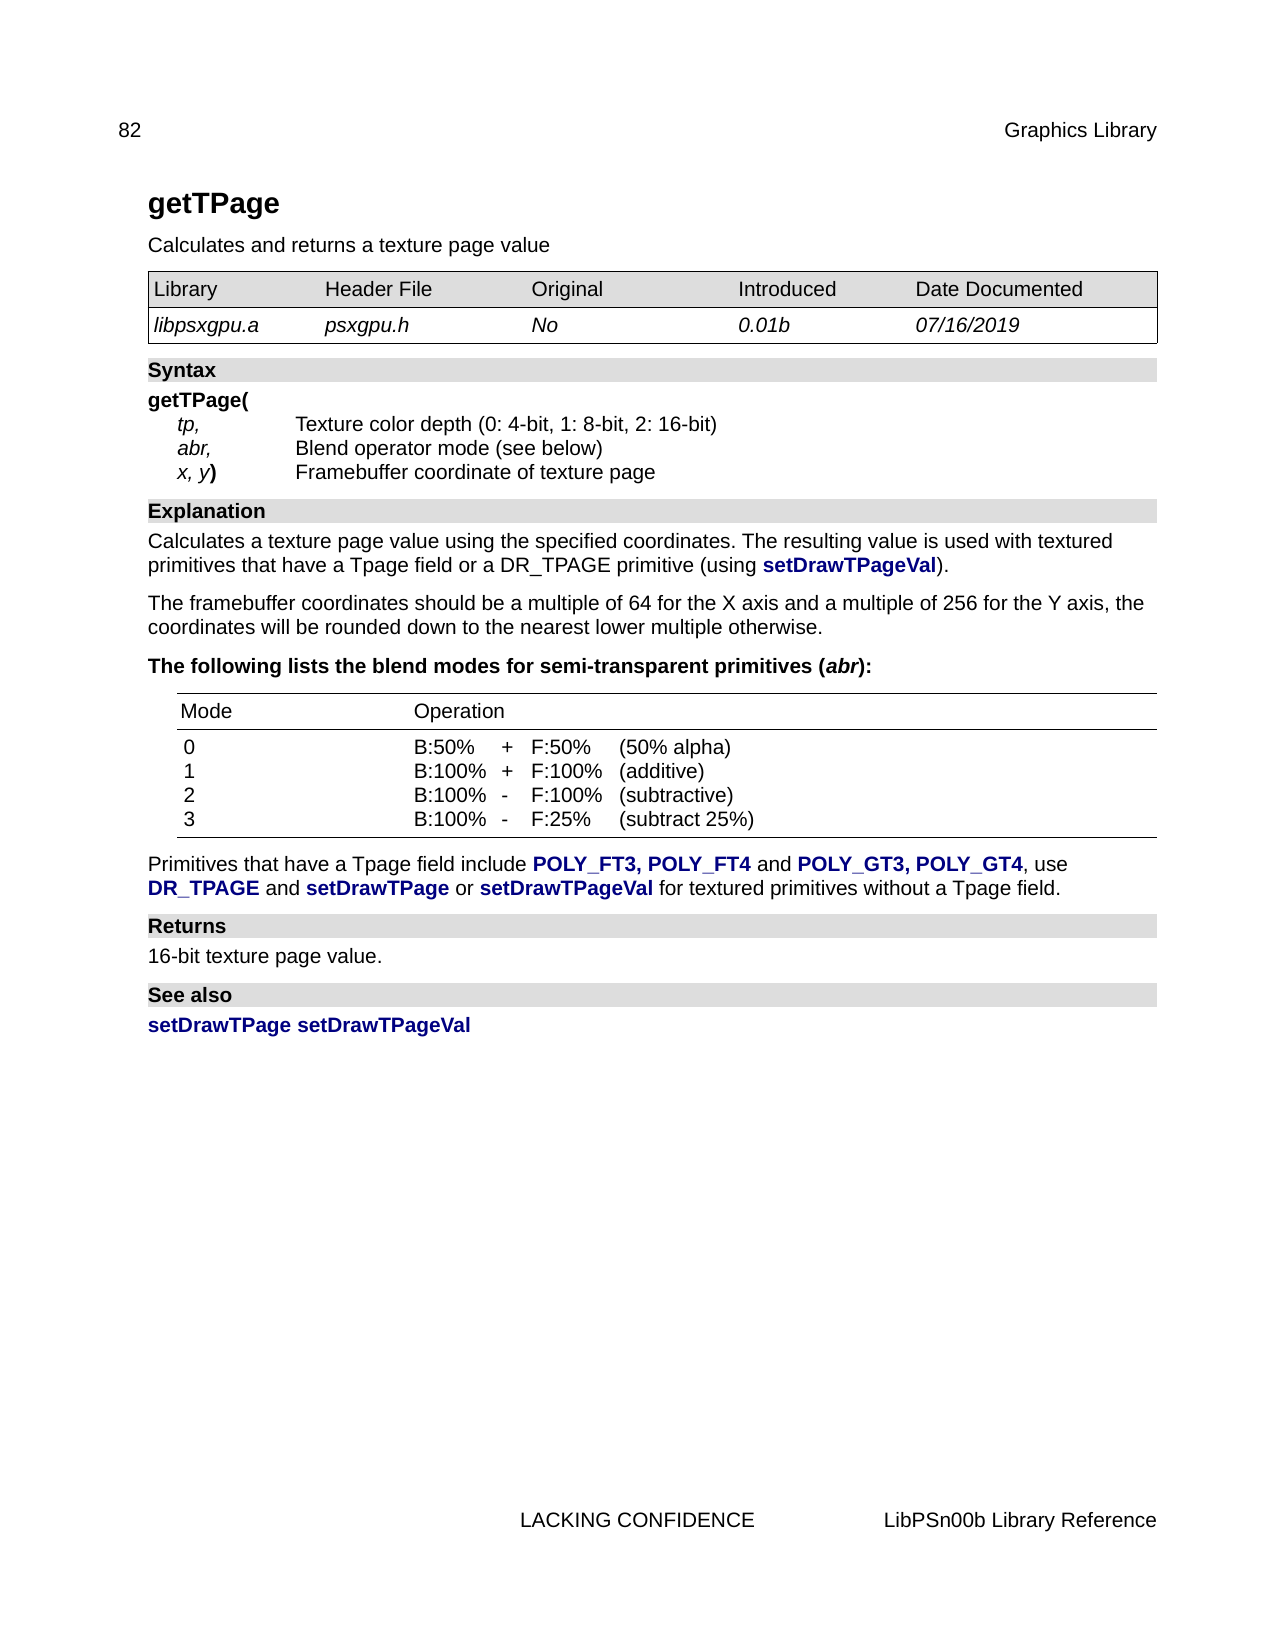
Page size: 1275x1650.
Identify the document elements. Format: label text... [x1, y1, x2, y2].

text The following lists the blend modes for semi-transparent primitives (abr): [148, 654, 1157, 678]
text Mode Operation [177, 694, 1157, 723]
subtitle Syntax [148, 358, 1157, 382]
subtitle See also [148, 983, 1157, 1007]
text libpsxgpu.a psxgpu.h No 0.01b 07/16/2019 [149, 308, 1157, 343]
text getTPage( [148, 388, 1157, 412]
text The framebuffer coordinates should be a multiple of 64 for the X axis and a multiple of 256 for the Y axis, the coordinates will be rounded down to the nearest lower multiple otherwise. [148, 591, 1157, 639]
text abr, Blend operator mode (see below) [148, 436, 1157, 460]
text tp, Texture color depth (0: 4-bit, 1: 8-bit, 2: 16-bit) [148, 412, 1157, 436]
subtitle Returns [148, 914, 1157, 938]
text Calculates and returns a texture page value [148, 232, 1157, 256]
text Library Header File Original Introduced Date Documented [149, 272, 1157, 307]
subtitle Explanation [148, 499, 1157, 523]
text 16-bit texture page value. [148, 944, 1157, 968]
text 1 B:100% + F:100% (additive) [177, 753, 1157, 777]
text Calculates a texture page value using the specified coordinates. The resulting value is used with textured primitives that have a Tpage field or a DR_TPAGE primitive (using setDrawTPageVal). [148, 528, 1157, 576]
subtitle getTPage [148, 186, 1157, 220]
text Primitives that have a Tpage field include POLY_FT3, POLY_FT4 and POLY_GT3, POLY_GT4, use DR_TPAGE and setDrawTPage or setDrawTPageVal for textured primitives without a Tpage field. [148, 852, 1157, 899]
text 3 B:100% - F:25% (subtract 25%) [177, 801, 1157, 837]
text 2 B:100% - F:100% (subtractive) [177, 777, 1157, 801]
text 0 B:50% + F:50% (50% alpha) [177, 730, 1157, 753]
text setDrawTPage setDrawTPageVal [148, 1013, 1157, 1037]
text x, y) Framebuffer coordinate of texture page [148, 460, 1157, 484]
